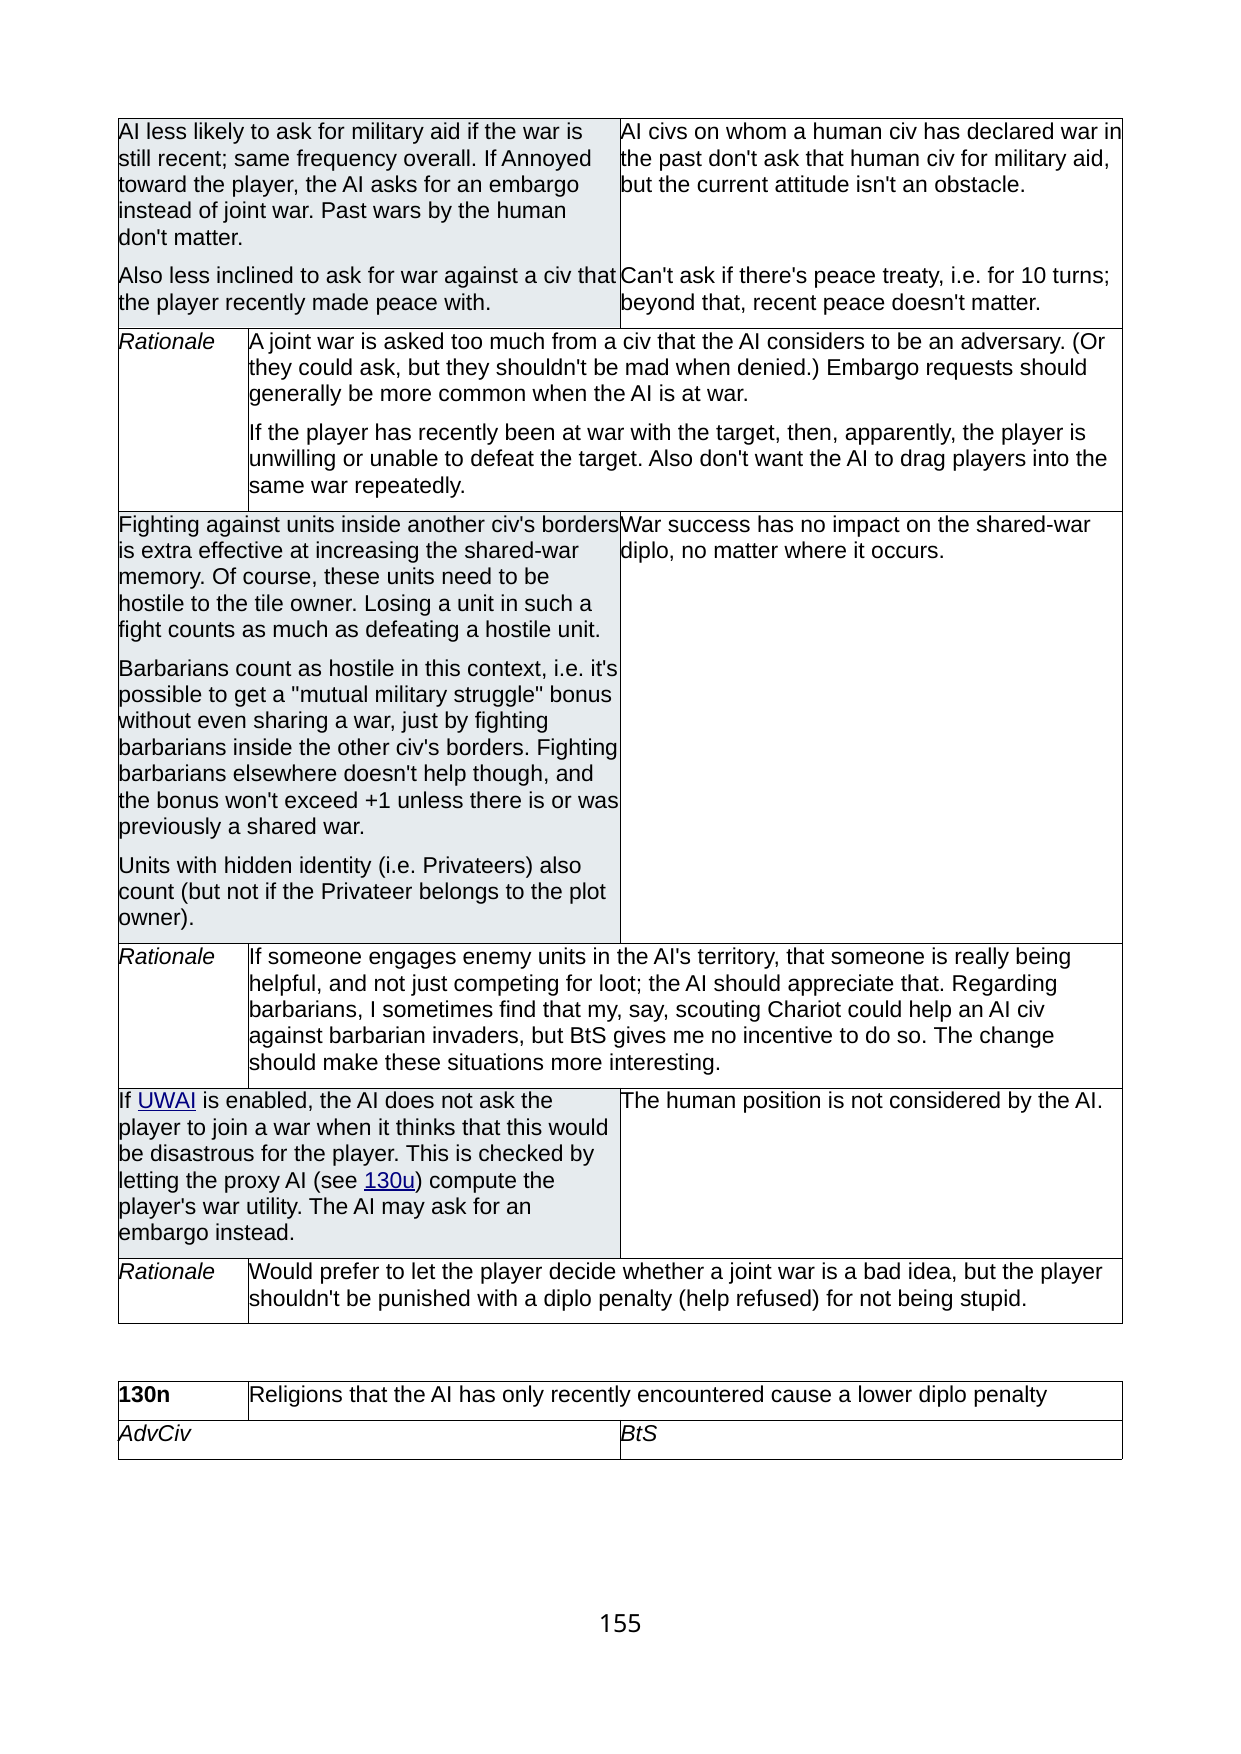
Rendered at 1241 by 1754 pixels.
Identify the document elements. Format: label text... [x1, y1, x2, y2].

table_cell The human position is not considered by the AI. [621, 1089, 1122, 1258]
table_cell A joint war is asked too much from a civ that the AI considers to be an adversary. (Or they could ask, but they shouldn't be mad when denied.) Embargo requests should generally be more common when the AI is at war. If the player has recently been at war with the target, then, apparently, the player is unwilling or unable to defeat the target. Also don't want the AI to drag players into the same war repeatedly. [249, 329, 1122, 511]
table_cell Fighting against units inside another civ's borders is extra effective at increasing the shared-war memory. Of course, these units need to be hostile to the tile owner. Losing a unit in such a fight counts as much as defeating a hostile unit. Barbarians count as hostile in this context, i.e. it's possible to get a "mutual military struggle" bonus without even sharing a war, just by fighting barbarians inside the other civ's borders. Fighting barbarians elsewhere doesn't help though, and the bonus won't exceed +1 unless there is or was previously a shared war. Units with hidden identity (i.e. Privateers) also count (but not if the Privateer belongs to the plot owner). [119, 512, 620, 943]
table_cell BtS [621, 1421, 1122, 1458]
table_cell Rationale [119, 944, 248, 1087]
table_cell Rationale [119, 329, 248, 511]
table_header Religions that the AI has only recently encountered cause a lower diplo penalty [249, 1382, 1122, 1420]
table_cell Rationale [119, 1259, 248, 1323]
table_cell If someone engages enemy units in the AI's territory, that someone is really being helpful, and not just competing for loot; the AI should appreciate that. Regarding barbarians, I sometimes find that my, say, scouting Chariot could help an AI civ against barbarian invaders, but BtS gives me no incentive to do so. The change should make these situations more interesting. [249, 944, 1122, 1087]
table_cell War success has no impact on the shared-war diplo, no matter where it occurs. [621, 512, 1122, 943]
table_header 130n [119, 1382, 248, 1420]
table_cell AdvCiv [119, 1421, 620, 1458]
table_cell AI civs on whom a human civ has declared war in the past don't ask that human civ for military aid, but the current attitude isn't an obstacle. Can't ask if there's peace treaty, i.e. for 10 turns; beyond that, recent peace doesn't matter. [621, 119, 1122, 327]
table_cell Would prefer to let the player decide whether a joint war is a bad idea, but the player shouldn't be punished with a diplo penalty (help refused) for not being stupid. [249, 1259, 1122, 1323]
table_cell AI less likely to ask for military aid if the war is still recent; same frequency overall. If Annoyed toward the player, the AI asks for an embargo instead of joint war. Past wars by the human don't matter. Also less inclined to ask for war against a civ that the player recently made peace with. [119, 119, 620, 327]
table_cell If UWAI is enabled, the AI does not ask the player to join a war when it thinks that this would be disastrous for the player. This is checked by letting the proxy AI (see 130u) compute the player's war utility. The AI may ask for an embargo instead. [119, 1089, 620, 1258]
